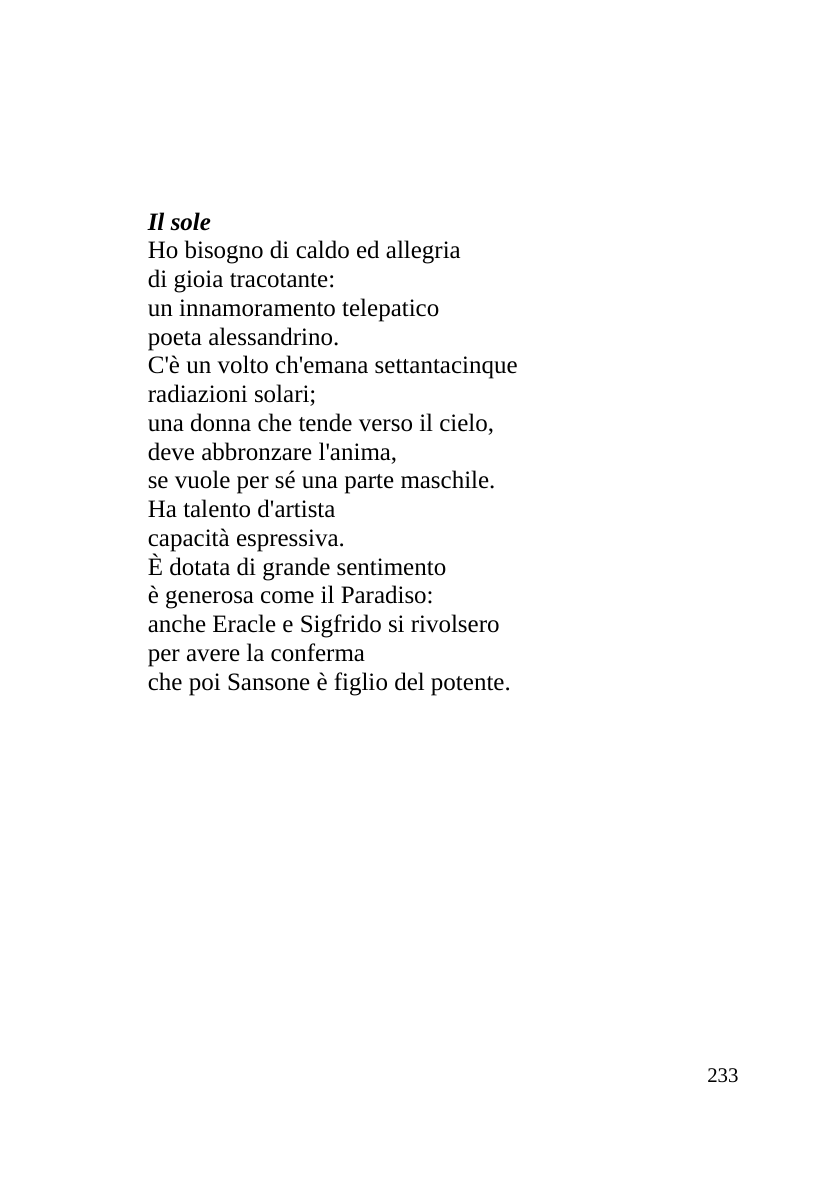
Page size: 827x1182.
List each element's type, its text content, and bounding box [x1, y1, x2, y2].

text è generosa come il Paradiso: [148, 580, 738, 609]
text un innamoramento telepatico [148, 293, 738, 322]
text una donna che tende verso il cielo, [148, 408, 738, 437]
text radiazioni solari; [148, 379, 738, 408]
text Ho bisogno di caldo ed allegria [148, 235, 738, 264]
text anche Eracle e Sigfrido si rivolsero [148, 609, 738, 638]
text deve abbronzare l'anima, [148, 437, 738, 465]
text Ha talento d'artista [148, 494, 738, 523]
text che poi Sansone è figlio del potente. [148, 667, 738, 695]
text Il sole [148, 207, 738, 235]
text se vuole per sé una parte maschile. [148, 465, 738, 494]
text C'è un volto ch'emana settantacinque [148, 350, 738, 379]
text capacità espressiva. [148, 523, 738, 552]
text di gioia tracotante: [148, 264, 738, 293]
text per avere la conferma [148, 638, 738, 667]
text poeta alessandrino. [148, 322, 738, 350]
text È dotata di grande sentimento [148, 552, 738, 580]
